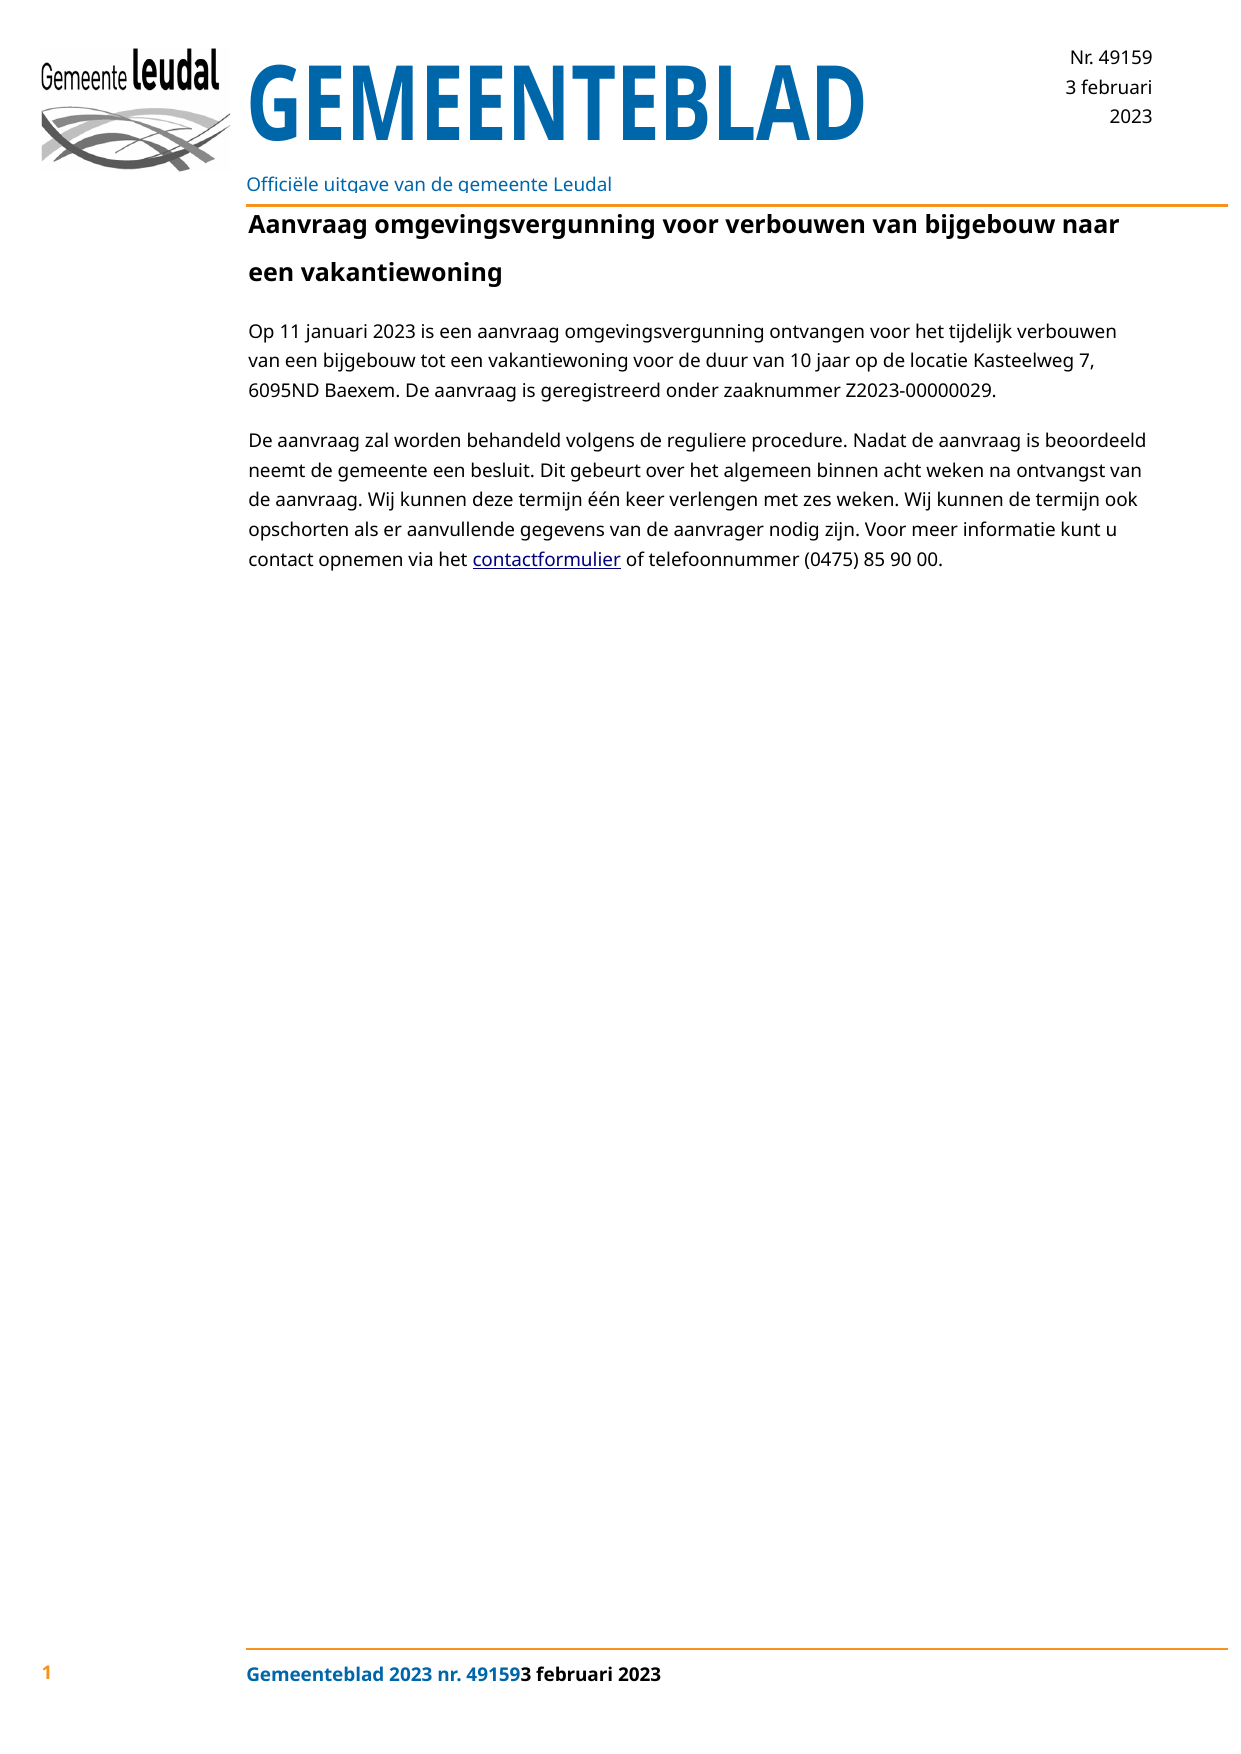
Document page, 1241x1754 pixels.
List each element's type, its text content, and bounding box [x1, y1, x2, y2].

text De aanvraag zal worden behandeld volgens de reguliere procedure. Nadat de aanvraag is beoordeeld neemt de gemeente een besluit. Dit gebeurt over het algemeen binnen acht weken na ontvangst van de aanvraag. Wij kunnen deze termijn één keer verlengen met zes weken. Wij kunnen de termijn ook opschorten als er aanvullende gegevens van de aanvrager nodig zijn. Voor meer informatie kunt u contact opnemen via het contactformulier of telefoonnummer (0475) 85 90 00. [248, 427, 1152, 572]
text Aanvraag omgevingsvergunning voor verbouwen van bijgebouw naar een vakantiewoning [248, 207, 1152, 288]
picture [41, 47, 231, 172]
text Op 11 januari 2023 is een aanvraag omgevingsvergunning ontvangen voor het tijdelijk verbouwen van een bijgebouw tot een vakantiewoning voor de duur van 10 jaar op de locatie Kasteelweg 7, 6095ND Baexem. De aanvraag is geregistreerd onder zaaknummer Z2023-00000029. [248, 318, 1152, 403]
